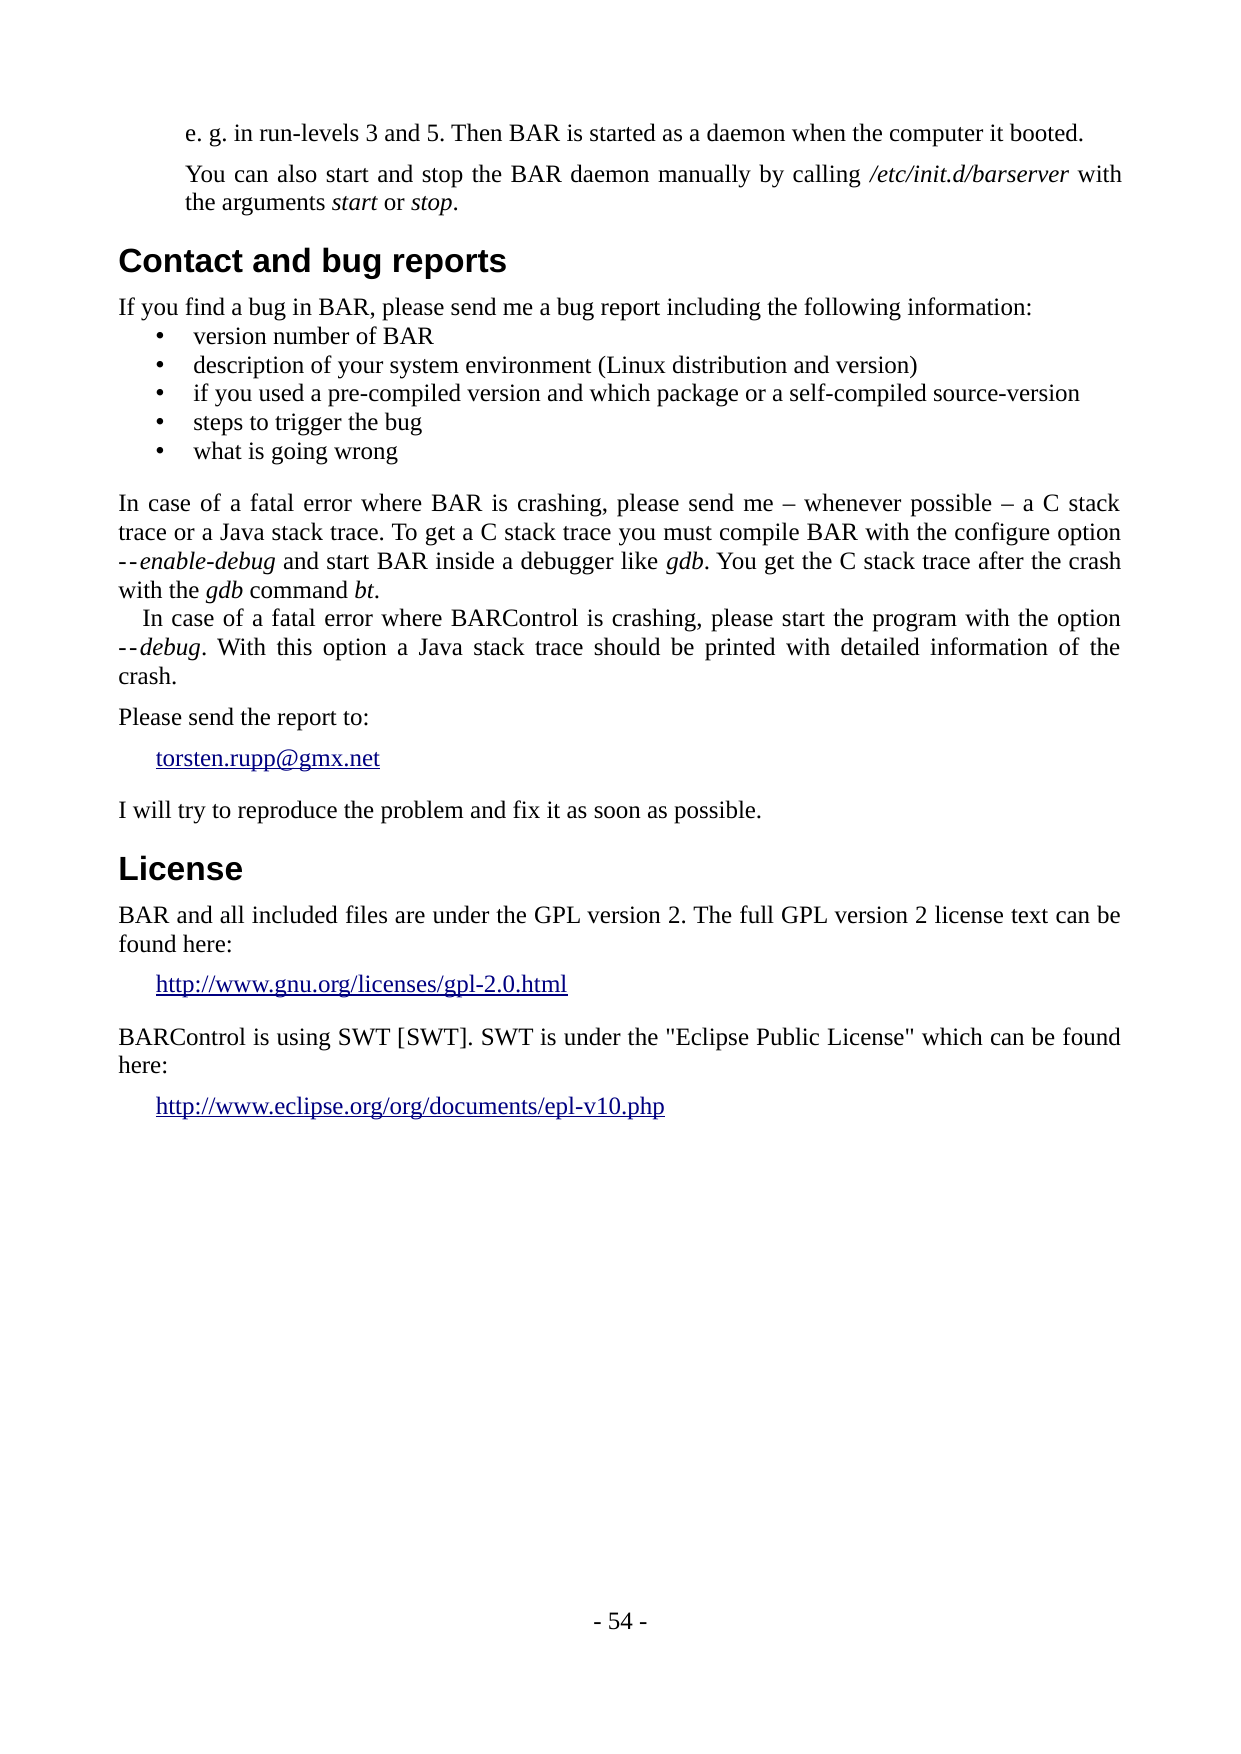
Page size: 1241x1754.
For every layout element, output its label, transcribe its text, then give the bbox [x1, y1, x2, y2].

text In case of a fatal error where BAR is crashing, please send me – whenever possible – a C stack trace or a Java stack trace. To get a C stack trace you must compile BAR with the configure option ‑‑enable-debug and start BAR inside a debugger like gdb. You get the C stack trace after the crash with the gdb command bt. [118, 488, 1122, 603]
list http://www.eclipse.org/org/documents/epl-v10.php [156, 1091, 1122, 1120]
text BAR and all included files are under the GPL version 2. The full GPL version 2 license text can be found here: [118, 900, 1122, 957]
text e. g. in run-levels 3 and 5. Then BAR is started as a daemon when the computer it booted. [185, 118, 1122, 147]
list http://www.gnu.org/licenses/gpl-2.0.html [156, 969, 1122, 998]
text BARControl is using SWT [SWT]. SWT is under the "Eclipse Public License" which can be found here: [118, 1022, 1122, 1079]
list torsten.rupp@gmx.net [156, 743, 1122, 771]
list if you used a pre-compiled version and which package or a self-compiled source-version [156, 378, 1122, 407]
list steps to trigger the bug [156, 407, 1122, 436]
list what is going wrong [156, 436, 1122, 465]
text If you find a bug in BAR, please send me a bug report including the following information: [118, 292, 1122, 321]
text I will try to reproduce the problem and fix it as soon as possible. [118, 795, 1122, 824]
list description of your system environment (Linux distribution and version) [156, 350, 1122, 378]
text You can also start and stop the BAR daemon manually by calling /etc/init.d/barserver with the arguments start or stop. [185, 159, 1122, 216]
subtitle License [118, 849, 1122, 887]
text In case of a fatal error where BARControl is crashing, please start the program with the option ‑‑debug. With this option a Java stack trace should be printed with detailed information of the crash. [118, 603, 1122, 690]
text Please send the report to: [118, 702, 1122, 731]
list version number of BAR [156, 321, 1122, 350]
subtitle Contact and bug reports [118, 241, 1122, 280]
